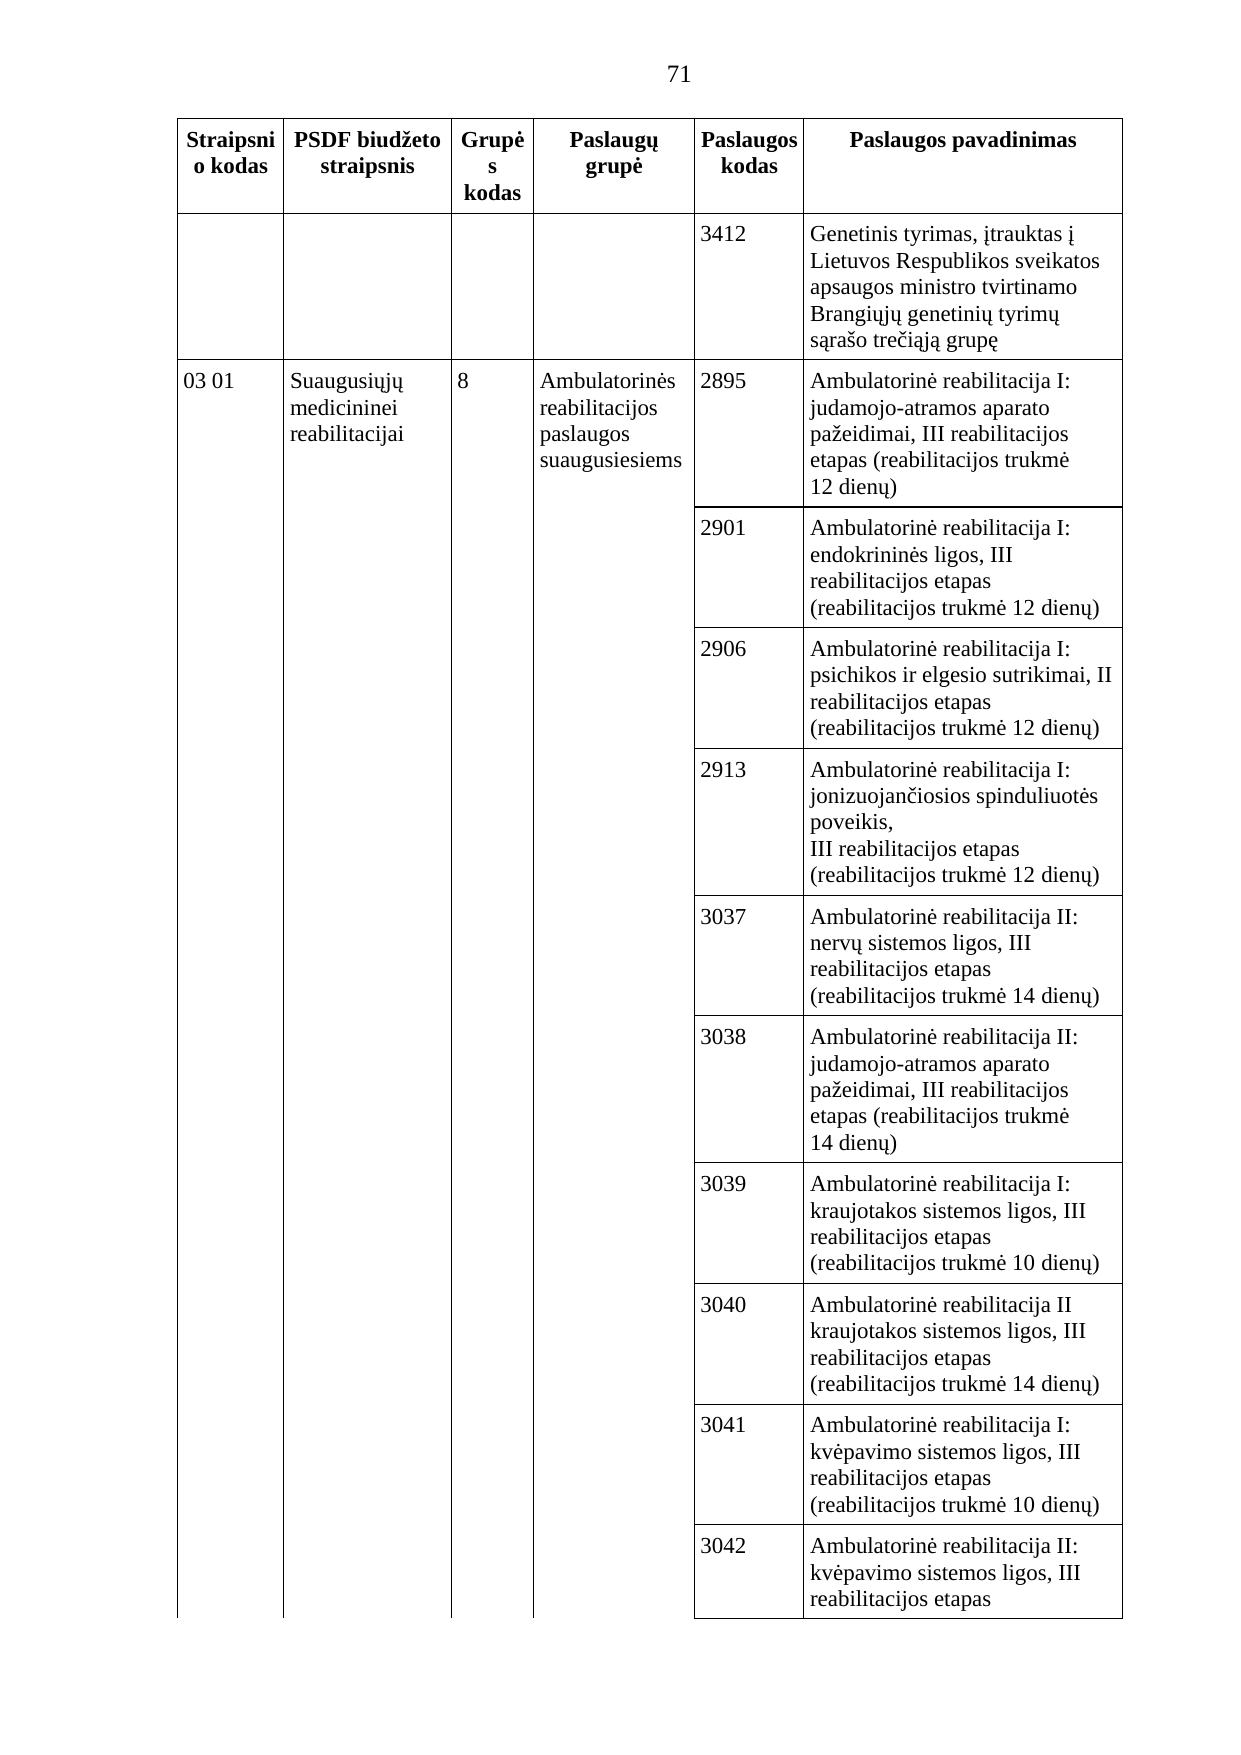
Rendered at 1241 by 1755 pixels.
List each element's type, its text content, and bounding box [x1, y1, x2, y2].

table_cell Ambulatorinė reabilitacija I: endokrininės ligos, III reabilitacijos etapas (reabilitacijos trukmė 12 dienų) [804, 508, 1122, 627]
table_cell [284, 1283, 451, 1403]
table_cell [452, 1162, 533, 1283]
table_cell 3039 [695, 1163, 803, 1283]
table_cell [284, 627, 451, 748]
table_cell [284, 214, 451, 359]
table_cell [178, 506, 283, 627]
table_cell [534, 214, 694, 359]
table_cell [452, 1404, 533, 1524]
table_cell [178, 1283, 283, 1403]
table_cell [178, 1404, 283, 1524]
table_cell [284, 1524, 451, 1618]
table_cell Ambulatorinė reabilitacija I: kvėpavimo sistemos ligos, III reabilitacijos etapas (reabilitacijos trukmė 10 dienų) [804, 1405, 1122, 1524]
table_cell 3412 [695, 214, 803, 359]
table_header Paslaugų grupė [534, 119, 694, 212]
table_cell 2906 [695, 628, 803, 748]
table_cell 8 [452, 360, 533, 506]
table_cell [284, 748, 451, 894]
table_header Grupės kodas [452, 119, 533, 212]
table_header PSDF biudžeto straipsnis [284, 119, 451, 212]
table_cell [284, 1015, 451, 1162]
table_cell [534, 1283, 694, 1403]
table_cell 3041 [695, 1405, 803, 1524]
table_cell [534, 895, 694, 1015]
table_cell [178, 1524, 283, 1618]
table_cell 2901 [695, 508, 803, 627]
table_cell [452, 1524, 533, 1618]
table_cell Ambulatorinė reabilitacija I: psichikos ir elgesio sutrikimai, II reabilitacijos etapas (reabilitacijos trukmė 12 dienų) [804, 628, 1122, 748]
table_cell [178, 895, 283, 1015]
table_cell [452, 506, 533, 627]
table_cell [452, 1283, 533, 1403]
table_cell [534, 1404, 694, 1524]
table_cell [178, 1162, 283, 1283]
table_cell [452, 627, 533, 748]
table_cell 2895 [695, 360, 803, 506]
table_cell [452, 748, 533, 894]
table_cell 3042 [695, 1525, 803, 1618]
table_cell Ambulatorinė reabilitacija I: judamojo-atramos aparato pažeidimai, III reabilitacijos etapas (reabilitacijos trukmė 12 dienų) [804, 360, 1122, 506]
table_cell Genetinis tyrimas, įtrauktas į Lietuvos Respublikos sveikatos apsaugos ministro tvirtinamo Brangiųjų genetinių tyrimų sąrašo trečiąją grupę [804, 214, 1122, 359]
table_cell [534, 1162, 694, 1283]
table_cell [534, 748, 694, 894]
table_cell [534, 627, 694, 748]
table_header Straipsnio kodas [178, 119, 283, 212]
table_header Paslaugos pavadinimas [804, 119, 1122, 212]
table_cell Ambulatorinė reabilitacija II: kvėpavimo sistemos ligos, III reabilitacijos etapas [804, 1525, 1122, 1618]
table_cell [534, 1015, 694, 1162]
table_cell [178, 748, 283, 894]
table_cell [284, 506, 451, 627]
table_cell 3040 [695, 1284, 803, 1403]
table_cell [178, 627, 283, 748]
table_cell [284, 1162, 451, 1283]
table_cell 2913 [695, 749, 803, 894]
table_cell Ambulatorinė reabilitacija I: kraujotakos sistemos ligos, III reabilitacijos etapas (reabilitacijos trukmė 10 dienų) [804, 1163, 1122, 1283]
table_cell [284, 895, 451, 1015]
table_cell 3038 [695, 1016, 803, 1162]
table_cell Ambulatorinės reabilitacijos paslaugos suaugusiesiems [534, 360, 694, 506]
table_cell [452, 895, 533, 1015]
table_cell Suaugusiųjų medicininei reabilitacijai [284, 360, 451, 506]
table_cell Ambulatorinė reabilitacija II: nervų sistemos ligos, III reabilitacijos etapas (reabilitacijos trukmė 14 dienų) [804, 896, 1122, 1015]
table_cell 3037 [695, 896, 803, 1015]
table_cell Ambulatorinė reabilitacija II kraujotakos sistemos ligos, III reabilitacijos etapas (reabilitacijos trukmė 14 dienų) [804, 1284, 1122, 1403]
table_cell [178, 214, 283, 359]
table_cell Ambulatorinė reabilitacija II: judamojo-atramos aparato pažeidimai, III reabilitacijos etapas (reabilitacijos trukmė 14 dienų) [804, 1016, 1122, 1162]
table_cell [178, 1015, 283, 1162]
table_cell [534, 1524, 694, 1618]
table_cell 03 01 [178, 360, 283, 506]
table_cell [452, 214, 533, 359]
table_cell [534, 506, 694, 627]
table_cell [284, 1404, 451, 1524]
table_header Paslaugos kodas [695, 119, 803, 212]
table_cell [452, 1015, 533, 1162]
table_cell Ambulatorinė reabilitacija I: jonizuojančiosios spinduliuotės poveikis, III reabilitacijos etapas (reabilitacijos trukmė 12 dienų) [804, 749, 1122, 894]
